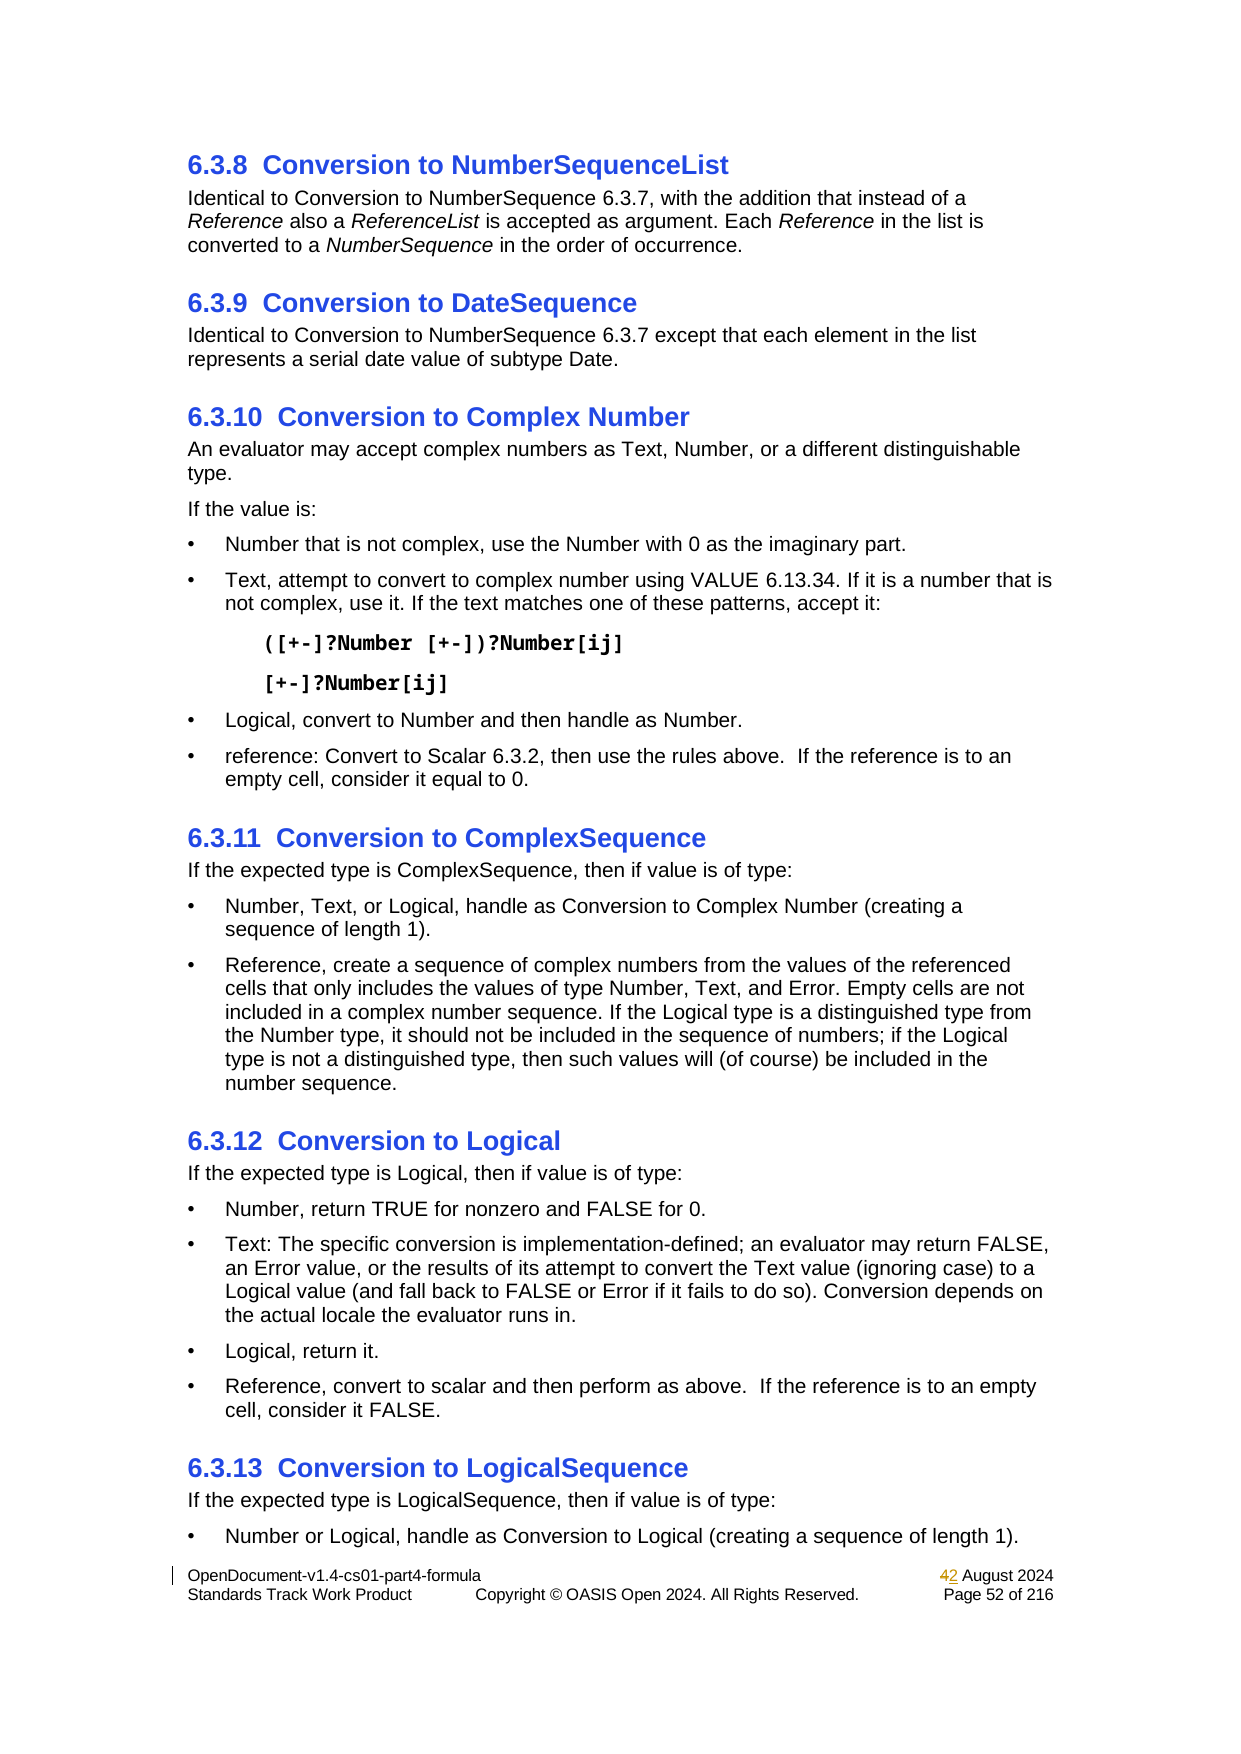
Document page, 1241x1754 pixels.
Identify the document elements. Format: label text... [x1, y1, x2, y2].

subtitle Conversion to Logical [187, 1126, 1053, 1156]
subtitle Conversion to NumberSequenceList [187, 150, 1053, 180]
text If the value is: [187, 497, 1053, 521]
text If the expected type is Logical, then if value is of type: [187, 1162, 1053, 1185]
subtitle Conversion to Complex Number [187, 402, 1053, 432]
list Reference, create a sequence of complex numbers from the values of the referenced cells that only includes the values of type Number, Text, and Error. Empty cells are not included in a complex number sequence. If the Logical type is a distinguished type from the Number type, it should not be included in the sequence of numbers; if the Logical type is not a distinguished type, then such values will (of course) be included in the number sequence. [187, 953, 1053, 1094]
list Number, Text, or Logical, handle as Conversion to Complex Number (creating a sequence of length 1). [187, 894, 1053, 941]
subtitle Conversion to ComplexSequence [187, 822, 1053, 852]
list Text: The specific conversion is implementation-defined; an evaluator may return FALSE, an Error value, or the results of its attempt to convert the Text value (ignoring case) to a Logical value (and fall back to FALSE or Error if it fails to do so). Conversion depends on the actual locale the evaluator runs in. [187, 1233, 1053, 1327]
list Number, return TRUE for nonzero and FALSE for 0. [187, 1197, 1053, 1221]
list Logical, return it. [187, 1339, 1053, 1363]
list Logical, convert to Number and then handle as Number. [187, 709, 1053, 732]
list Text, attempt to convert to complex number using VALUE 6.13.34. If it is a number that is not complex, use it. If the text matches one of these patterns, accept it: [187, 568, 1053, 615]
text If the expected type is ComplexSequence, then if value is of type: [187, 858, 1053, 882]
text An evaluator may accept complex numbers as Text, Number, or a different distinguishable type. [187, 438, 1053, 485]
text Identical to Conversion to NumberSequence 6.3.7, with the addition that instead of a Reference also a ReferenceList is accepted as argument. Each Reference in the list is converted to a NumberSequence in the order of occurrence. [187, 186, 1053, 257]
subtitle Conversion to LogicalSequence [187, 1453, 1053, 1483]
text ([+-]?Number [+-])?Number[ij] [187, 627, 1053, 656]
list Number that is not complex, use the Number with 0 as the imaginary part. [187, 533, 1053, 556]
text [+-]?Number[ij] [187, 668, 1053, 697]
list Number or Logical, handle as Conversion to Logical (creating a sequence of length 1). [187, 1524, 1053, 1548]
list reference: Convert to Scalar 6.3.2, then use the rules above. If the reference is to an empty cell, consider it equal to 0. [187, 744, 1053, 791]
list Reference, convert to scalar and then perform as above. If the reference is to an empty cell, consider it FALSE. [187, 1375, 1053, 1422]
text Identical to Conversion to NumberSequence 6.3.7 except that each element in the list represents a serial date value of subtype Date. [187, 324, 1053, 371]
subtitle Conversion to DateSequence [187, 288, 1053, 318]
text If the expected type is LogicalSequence, then if value is of type: [187, 1489, 1053, 1512]
